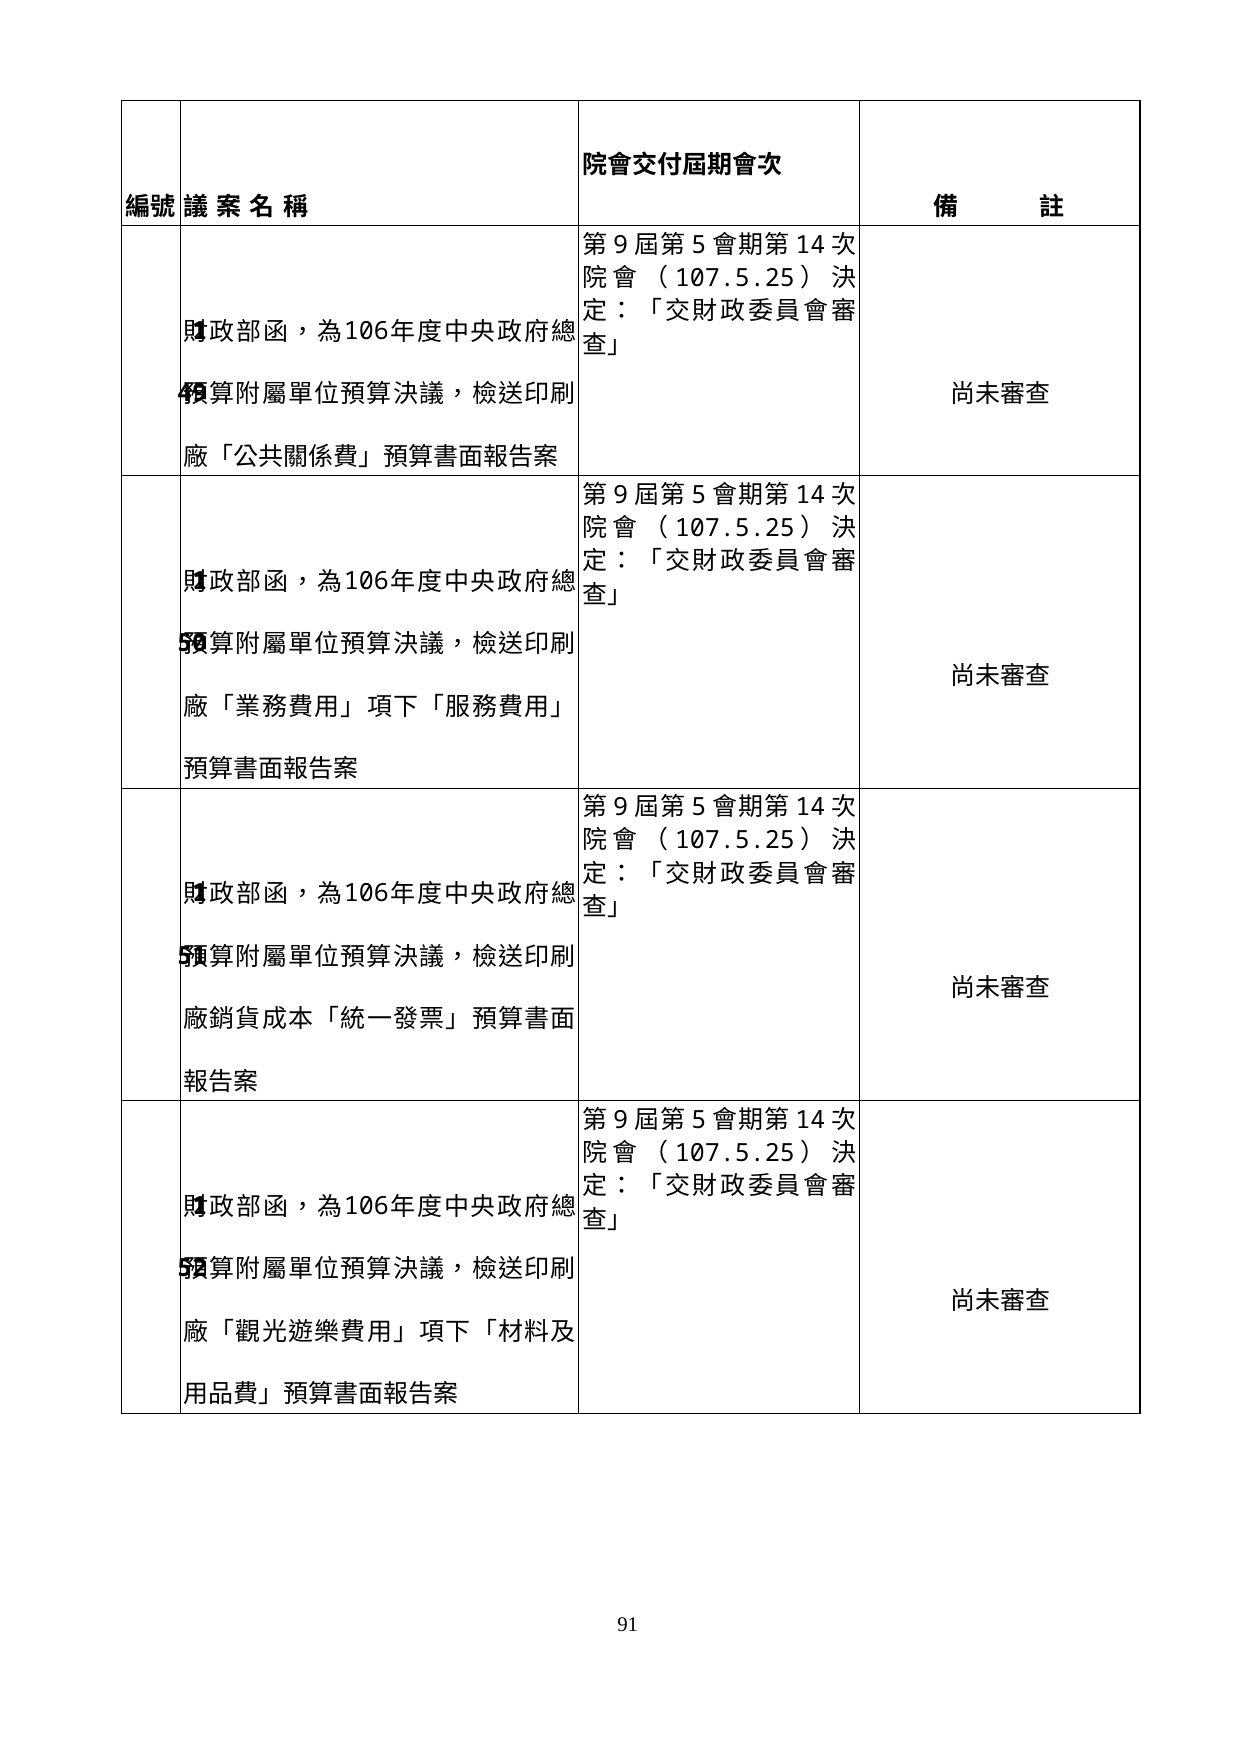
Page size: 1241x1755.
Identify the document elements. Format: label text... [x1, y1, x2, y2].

table_cell 尚未審查 [860, 226, 1139, 475]
table_cell 尚未審查 [860, 476, 1139, 788]
table_cell 財政部函，為106年度中央政府總預算附屬單位預算決議，檢送印刷廠「業務費用」項下「服務費用」預算書面報告案 [181, 476, 578, 788]
table_cell [122, 789, 180, 1100]
table_cell 財政部函，為106年度中央政府總預算附屬單位預算決議，檢送印刷廠「觀光遊樂費用」項下「材料及用品費」預算書面報告案 [181, 1101, 578, 1413]
table_cell [122, 476, 180, 788]
table_header 議案名稱 [181, 101, 578, 225]
table_cell 財政部函，為106年度中央政府總預算附屬單位預算決議，檢送印刷廠「公共關係費」預算書面報告案 [181, 226, 578, 475]
table_cell 第9屆第5會期第14次院會（107.5.25）決定：「交財政委員會審查」 [579, 476, 859, 788]
table_cell [122, 226, 180, 475]
table_cell 第9屆第5會期第14次院會（107.5.25）決定：「交財政委員會審查」 [579, 1101, 859, 1413]
table_header 院會交付屆期會次 [579, 101, 859, 225]
table_cell 第9屆第5會期第14次院會（107.5.25）決定：「交財政委員會審查」 [579, 789, 859, 1100]
table_cell 尚未審查 [860, 1101, 1139, 1413]
table_header 備 註 [860, 101, 1139, 225]
table_cell 尚未審查 [860, 789, 1139, 1100]
table_cell 第9屆第5會期第14次院會（107.5.25）決定：「交財政委員會審查」 [579, 226, 859, 475]
table_cell 財政部函，為106年度中央政府總預算附屬單位預算決議，檢送印刷廠銷貨成本「統一發票」預算書面報告案 [181, 789, 578, 1100]
table_cell [122, 1101, 180, 1413]
table_header 編號 [122, 101, 180, 225]
